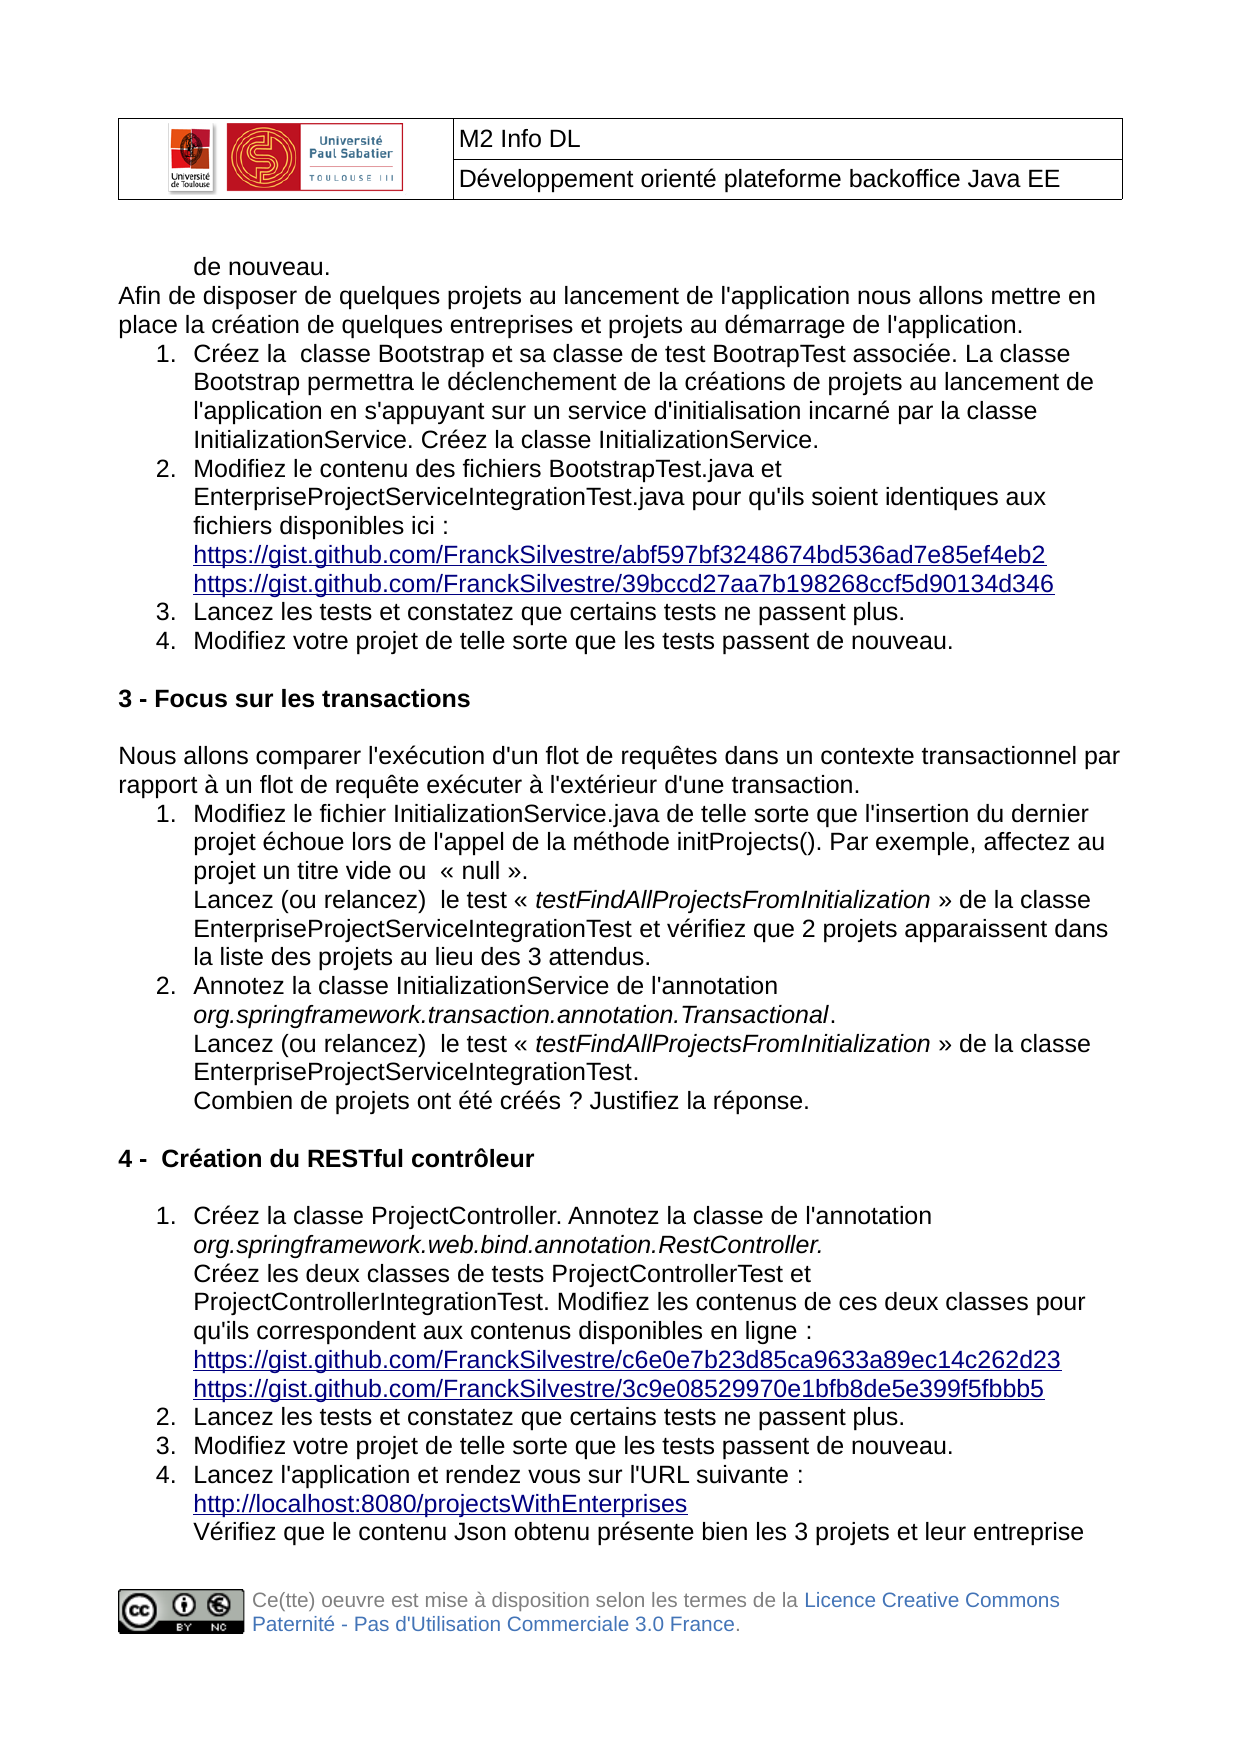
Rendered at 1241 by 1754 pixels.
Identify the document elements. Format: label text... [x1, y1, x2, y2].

list Lancez (ou relancez) le test « testFindAllProjectsFromInitialization » de la classe EnterpriseProjectServiceIntegrationTest. [156, 1028, 1122, 1086]
list Lancez l'application et rendez vous sur l'URL suivante : [156, 1460, 1122, 1488]
list Modifiez votre projet de telle sorte que les tests passent de nouveau. [156, 626, 1122, 655]
list https://gist.github.com/FranckSilvestre/abf597bf3248674bd536ad7e85ef4eb2 [156, 540, 1122, 568]
list Créez la classe Bootstrap et sa classe de test BootrapTest associée. La classe Bootstrap permettra le déclenchement de la créations de projets au lancement de l'application en s'appuyant sur un service d'initialisation incarné par la classe InitializationService. Créez la classe InitializationService. [156, 338, 1122, 453]
list Lancez (ou relancez) le test « testFindAllProjectsFromInitialization » de la classe EnterpriseProjectServiceIntegrationTest et vérifiez que 2 projets apparaissent dans la liste des projets au lieu des 3 attendus. [156, 885, 1122, 971]
list Modifiez le contenu des fichiers BootstrapTest.java et EnterpriseProjectServiceIntegrationTest.java pour qu'ils soient identiques aux fichiers disponibles ici : [156, 453, 1122, 540]
list Lancez les tests et constatez que certains tests ne passent plus. [156, 597, 1122, 626]
text Afin de disposer de quelques projets au lancement de l'application nous allons mettre en place la création de quelques entreprises et projets au démarrage de l'application. [118, 281, 1122, 338]
list Lancez les tests et constatez que certains tests ne passent plus. [156, 1402, 1122, 1431]
picture [164, 123, 407, 195]
list http://localhost:8080/projectsWithEnterprises [156, 1488, 1122, 1517]
list Combien de projets ont été créés ? Justifiez la réponse. [156, 1086, 1122, 1115]
list https://gist.github.com/FranckSilvestre/39bccd27aa7b198268ccf5d90134d346 [156, 568, 1122, 597]
list Modifiez le fichier InitializationService.java de telle sorte que l'insertion du dernier projet échoue lors de l'appel de la méthode initProjects(). Par exemple, affectez au projet un titre vide ou « null ». [156, 798, 1122, 885]
picture [118, 1589, 245, 1634]
text 3 - Focus sur les transactions [118, 683, 1122, 712]
list org.springframework.web.bind.annotation.RestController. [156, 1230, 1122, 1258]
list Vérifiez que le contenu Json obtenu présente bien les 3 projets et leur entreprise [156, 1517, 1122, 1546]
text Nous allons comparer l'exécution d'un flot de requêtes dans un contexte transactionnel par rapport à un flot de requête exécuter à l'extérieur d'une transaction. [118, 741, 1122, 798]
list https://gist.github.com/FranckSilvestre/c6e0e7b23d85ca9633a89ec14c262d23 [156, 1345, 1122, 1373]
list Créez les deux classes de tests ProjectControllerTest et ProjectControllerIntegrationTest. Modifiez les contenus de ces deux classes pour qu'ils correspondent aux contenus disponibles en ligne : [156, 1258, 1122, 1345]
text 4 - Création du RESTful contrôleur [118, 1143, 1122, 1172]
list Créez la classe ProjectController. Annotez la classe de l'annotation [156, 1201, 1122, 1230]
list https://gist.github.com/FranckSilvestre/3c9e08529970e1bfb8de5e399f5fbbb5 [156, 1373, 1122, 1402]
list Annotez la classe InitializationService de l'annotation org.springframework.transaction.annotation.Transactional. [156, 971, 1122, 1028]
list de nouveau. [156, 252, 1122, 281]
list Modifiez votre projet de telle sorte que les tests passent de nouveau. [156, 1431, 1122, 1460]
